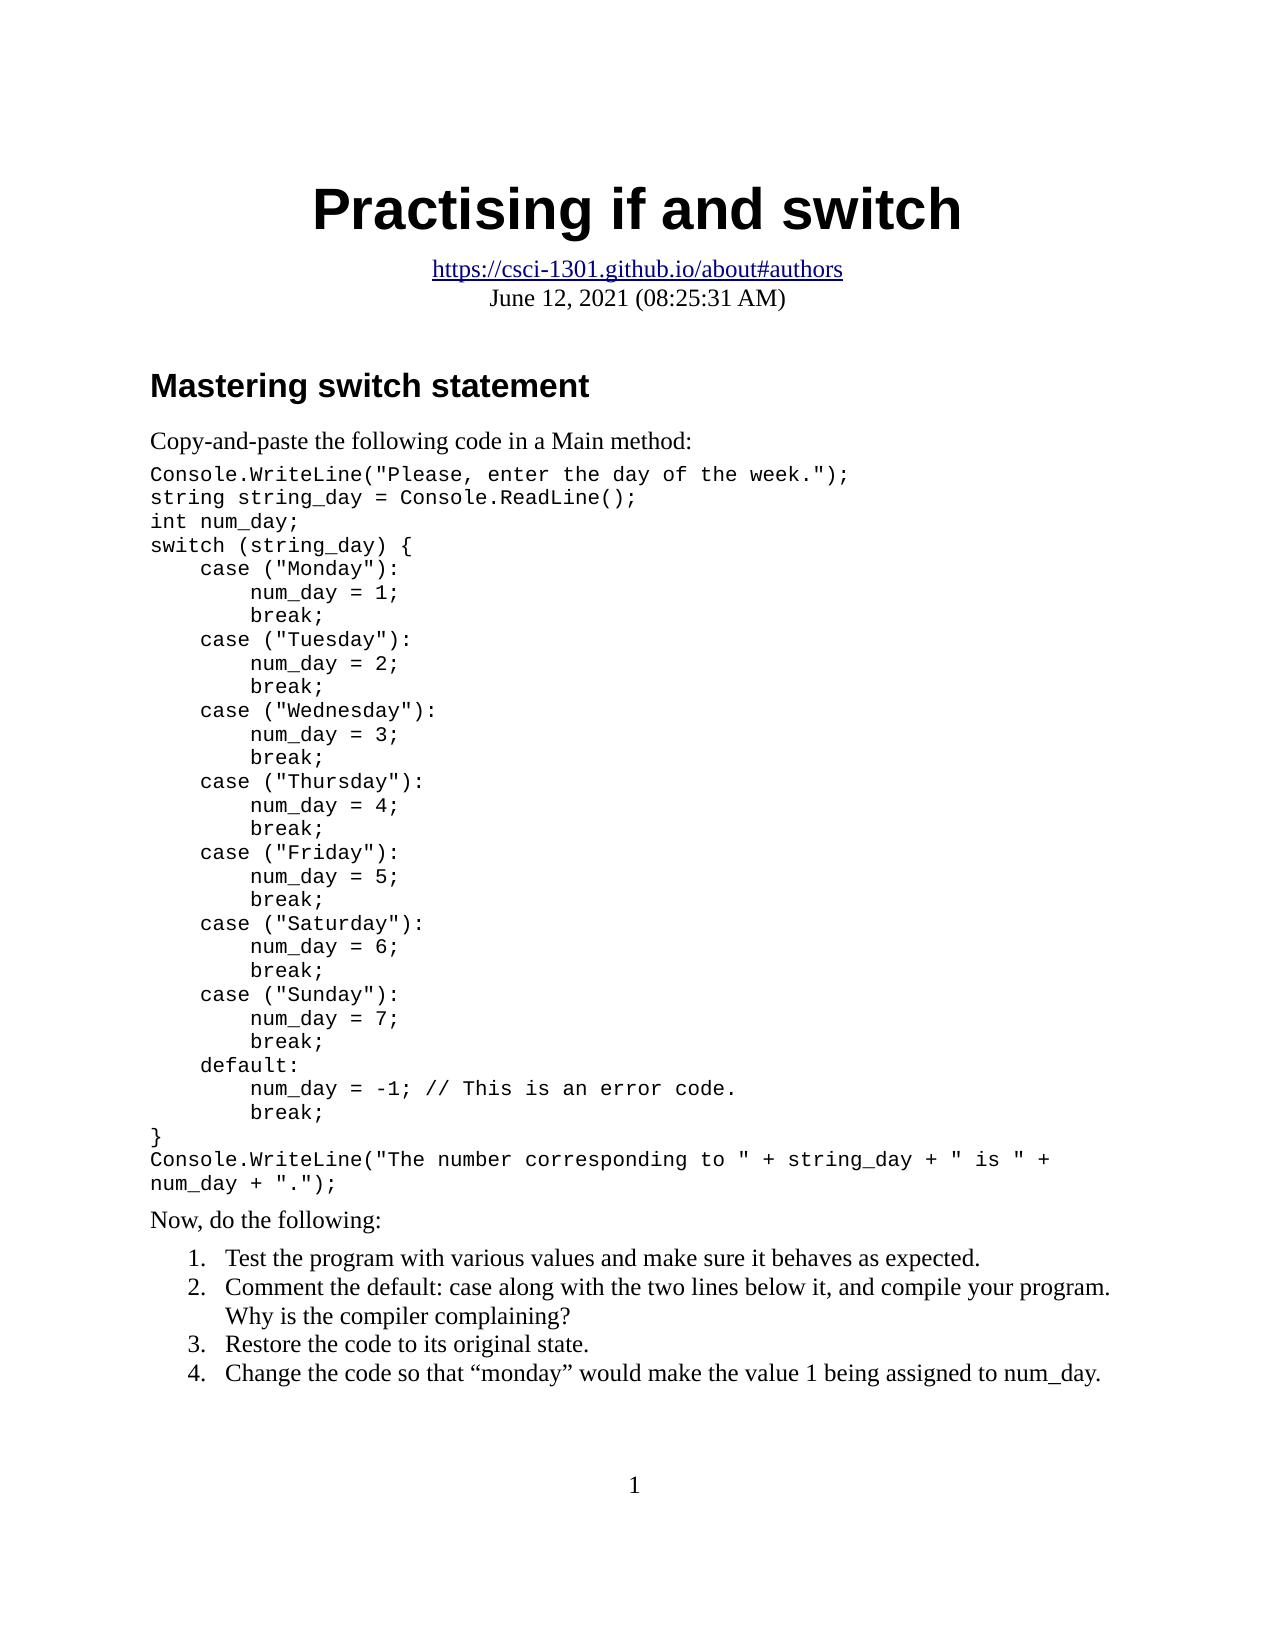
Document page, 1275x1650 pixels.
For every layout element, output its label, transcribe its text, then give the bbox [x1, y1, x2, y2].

text num_day = -1; // This is an error code. [150, 1078, 1125, 1102]
text num_day = 1; [150, 582, 1125, 606]
text case ("Sunday"): [150, 984, 1125, 1007]
subtitle Mastering switch statement [150, 366, 1125, 404]
text Console.WriteLine("The number corresponding to " + string_day + " is " + num_day + "."); [150, 1149, 1125, 1197]
text break; [150, 1031, 1125, 1055]
text } [150, 1126, 1125, 1149]
text break; [150, 960, 1125, 984]
text num_day = 5; [150, 866, 1125, 889]
text num_day = 4; [150, 795, 1125, 818]
text Console.WriteLine("Please, enter the day of the week."); [150, 464, 1125, 487]
text break; [150, 747, 1125, 771]
text https://csci-1301.github.io/about#authors [150, 254, 1125, 283]
text June 12, 2021 (08:25:31 AM) [150, 283, 1125, 312]
list Test the program with various values and make sure it behaves as expected. [187, 1243, 1125, 1272]
list Restore the code to its original state. [187, 1329, 1125, 1358]
text case ("Friday"): [150, 842, 1125, 866]
text int num_day; [150, 511, 1125, 534]
text case ("Thursday"): [150, 771, 1125, 795]
title Practising if and switch [150, 175, 1125, 242]
text break; [150, 676, 1125, 700]
text num_day = 2; [150, 653, 1125, 676]
text num_day = 3; [150, 724, 1125, 747]
text case ("Tuesday"): [150, 629, 1125, 653]
text case ("Monday"): [150, 558, 1125, 582]
text case ("Saturday"): [150, 913, 1125, 937]
text break; [150, 606, 1125, 629]
text break; [150, 1102, 1125, 1126]
text default: [150, 1055, 1125, 1078]
text Now, do the following: [150, 1206, 1125, 1234]
text num_day = 7; [150, 1007, 1125, 1031]
text break; [150, 889, 1125, 913]
text string string_day = Console.ReadLine(); [150, 487, 1125, 511]
text case ("Wednesday"): [150, 700, 1125, 724]
text switch (string_day) { [150, 534, 1125, 558]
text break; [150, 818, 1125, 842]
list Comment the default: case along with the two lines below it, and compile your program. Why is the compiler complaining? [187, 1272, 1125, 1329]
text Copy-and-paste the following code in a Main method: [150, 426, 1125, 455]
list Change the code so that “monday” would make the value 1 being assigned to num_day. [187, 1358, 1125, 1387]
text num_day = 6; [150, 937, 1125, 960]
